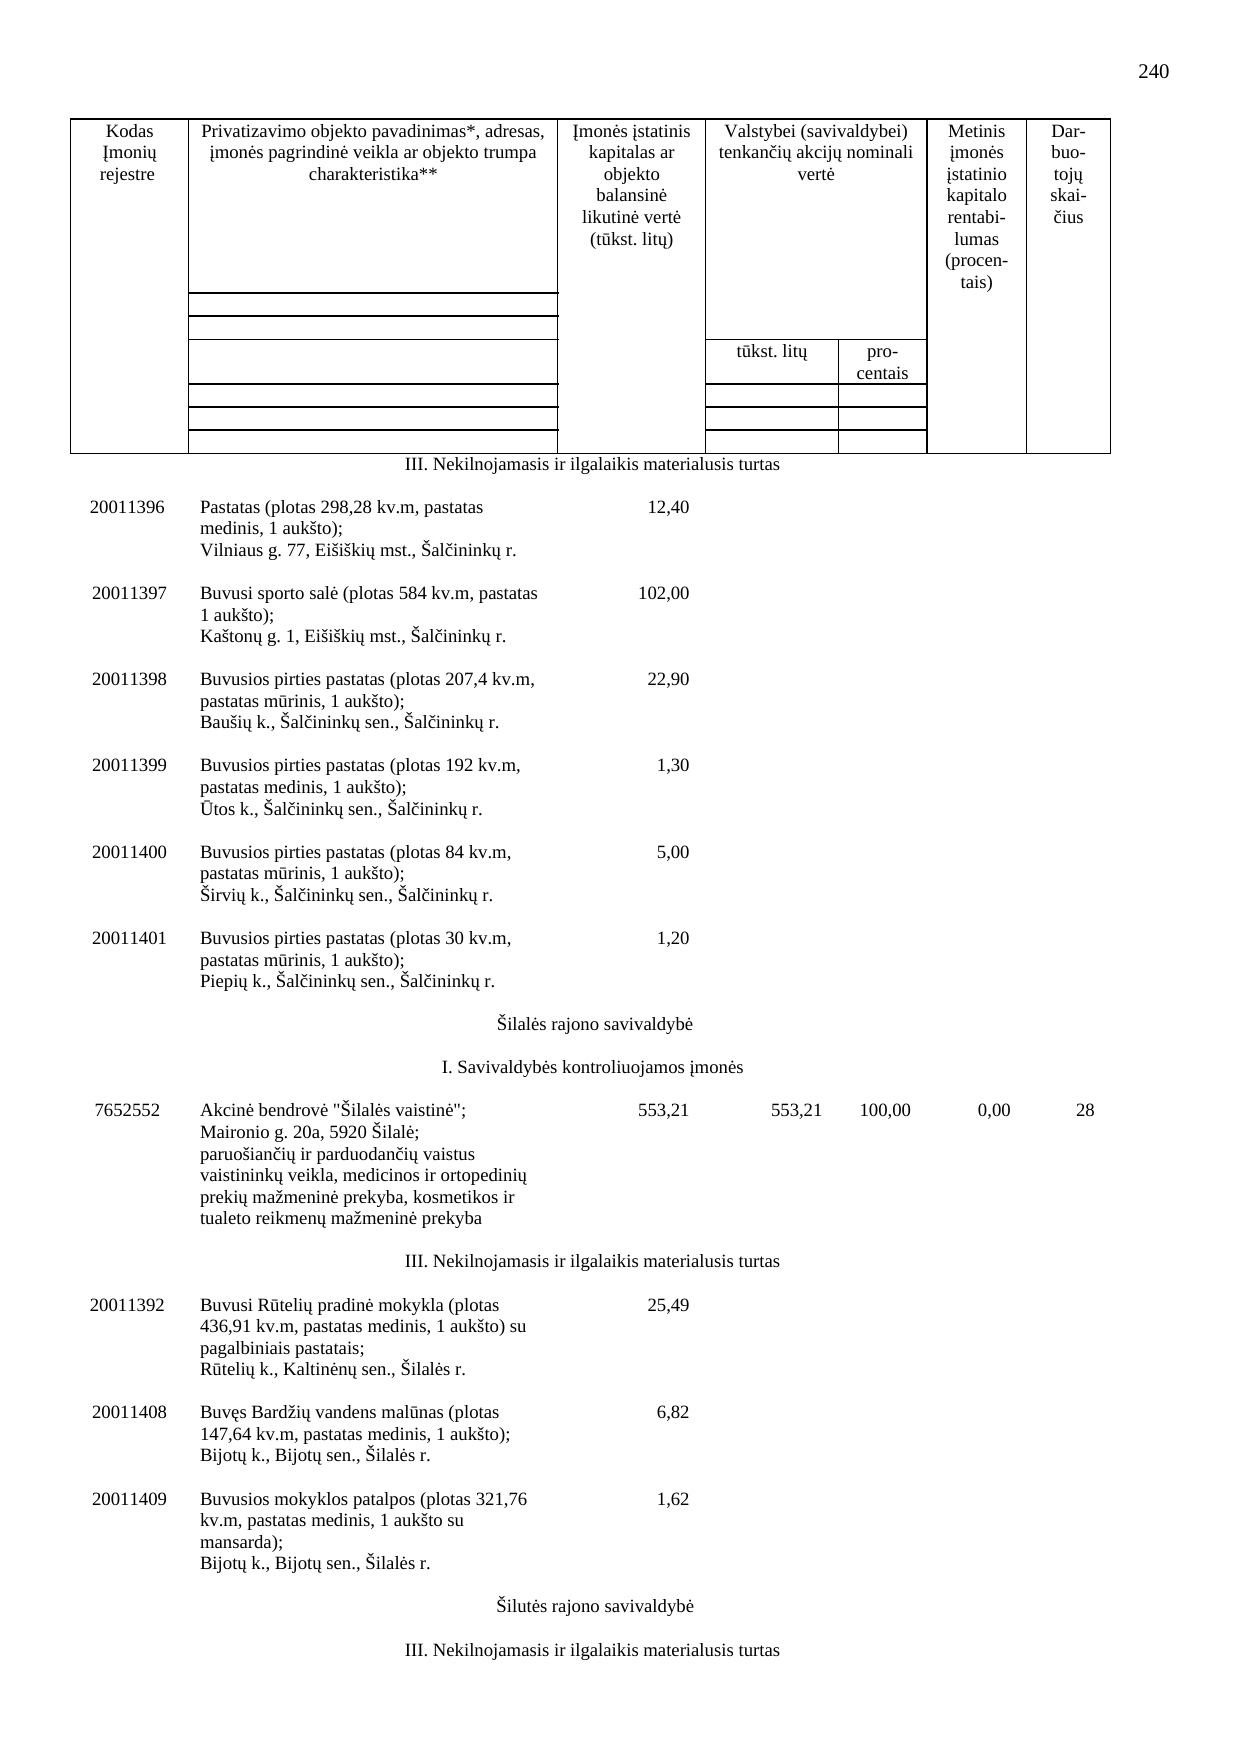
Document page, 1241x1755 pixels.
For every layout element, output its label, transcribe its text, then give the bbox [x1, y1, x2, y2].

table_cell [705, 1294, 838, 1401]
table_cell [705, 841, 838, 927]
table_cell 20011398 [70, 668, 188, 754]
table_header Įmonės įstatinis kapitalas ar objekto balansinė likutinė vertė (tūkst. litų) [558, 120, 705, 292]
table_header Metinis įmonės įstatinio kapitalo rentabi-lumas (procen-tais) [928, 120, 1026, 292]
table_cell [558, 429, 705, 452]
table_cell [839, 385, 926, 406]
table_cell [71, 292, 188, 315]
table_header Privatizavimo objekto pavadinimas*, adresas, įmonės pagrindinė veikla ar objekto trumpa charakteristika** [189, 120, 557, 292]
table_cell 553,21 [705, 1099, 838, 1250]
table_cell [1026, 668, 1110, 754]
table_cell [189, 431, 557, 452]
table_cell [705, 668, 838, 754]
table_cell Buvusios pirties pastatas (plotas 84 kv.m, pastatas mūrinis, 1 aukšto); Širvių k., Šalčininkų sen., Šalčininkų r. [189, 841, 558, 927]
table_cell [928, 315, 1026, 338]
table_cell [1026, 927, 1110, 1013]
table_cell [928, 406, 1026, 429]
table_cell [928, 292, 1026, 315]
table_cell Buvusios pirties pastatas (plotas 30 kv.m, pastatas mūrinis, 1 aukšto); Piepių k., Šalčininkų sen., Šalčininkų r. [189, 927, 558, 1013]
table_cell [1026, 1294, 1110, 1401]
table_cell [705, 1488, 838, 1595]
table_cell [838, 1294, 927, 1401]
table_cell [838, 1401, 927, 1487]
table_cell 20011409 [70, 1488, 188, 1595]
table_cell [71, 383, 188, 406]
table_cell [71, 429, 188, 452]
table_cell [1027, 383, 1110, 406]
table_header Valstybei (savivaldybei) tenkančių akcijų nominali vertė [706, 120, 926, 292]
table_cell [558, 339, 705, 383]
table_cell [1027, 429, 1110, 452]
table_cell [558, 406, 705, 429]
table_cell 1,20 [558, 927, 705, 1013]
table_cell [927, 754, 1026, 841]
table_cell [838, 754, 927, 841]
table_cell Pastatas (plotas 298,28 kv.m, pastatas medinis, 1 aukšto); Vilniaus g. 77, Eišiškių mst., Šalčininkų r. [189, 496, 558, 582]
table_cell [927, 841, 1026, 927]
table_cell Buvusios pirties pastatas (plotas 207,4 kv.m, pastatas mūrinis, 1 aukšto); Baušių k., Šalčininkų sen., Šalčininkų r. [189, 668, 558, 754]
table_cell [705, 754, 838, 841]
table_cell [1026, 1401, 1110, 1487]
table_cell Buvusios pirties pastatas (plotas 192 kv.m, pastatas medinis, 1 aukšto); Ūtos k., Šalčininkų sen., Šalčininkų r. [189, 754, 558, 841]
table_cell [705, 582, 838, 668]
table_cell 1,62 [558, 1488, 705, 1595]
table_cell [1026, 1488, 1110, 1595]
table_cell 12,40 [558, 496, 705, 582]
table_cell pro-centais [839, 340, 926, 383]
table_cell [558, 292, 705, 315]
table_cell [1026, 841, 1110, 927]
table_cell [189, 317, 557, 338]
table_cell [838, 1488, 927, 1595]
table_cell Akcinė bendrovė "Šilalės vaistinė"; Maironio g. 20a, 5920 Šilalė; paruošiančių ir parduodančių vaistus vaistininkų veikla, medicinos ir ortopedinių prekių mažmeninė prekyba, kosmetikos ir tualeto reikmenų mažmeninė prekyba [189, 1099, 558, 1250]
table_cell Šilutės rajono savivaldybė [70, 1595, 1110, 1638]
table_cell 100,00 [838, 1099, 927, 1250]
table_cell 20011408 [70, 1401, 188, 1487]
table_cell [71, 339, 188, 383]
table_cell 22,90 [558, 668, 705, 754]
table_cell 1,30 [558, 754, 705, 841]
table_cell III. Nekilnojamasis ir ilgalaikis materialusis turtas [70, 1639, 1110, 1682]
table_cell [838, 927, 927, 1013]
table_cell [189, 408, 557, 429]
table_cell Buvusi Rūtelių pradinė mokykla (plotas 436,91 kv.m, pastatas medinis, 1 aukšto) su pagalbiniais pastatais; Rūtelių k., Kaltinėnų sen., Šilalės r. [189, 1294, 558, 1401]
table_cell 28 [1026, 1099, 1110, 1250]
table_cell [189, 294, 557, 315]
table_cell [189, 385, 557, 406]
table_cell 20011392 [70, 1294, 188, 1401]
table_cell III. Nekilnojamasis ir ilgalaikis materialusis turtas [70, 1250, 1110, 1293]
table_cell [927, 1294, 1026, 1401]
table_cell III. Nekilnojamasis ir ilgalaikis materialusis turtas [70, 454, 1110, 496]
table_header Dar-buo-tojų skai-čius [1027, 120, 1110, 292]
table_cell [706, 315, 926, 338]
table_cell [558, 315, 705, 338]
table_cell 7652552 [70, 1099, 188, 1250]
table_cell [705, 1401, 838, 1487]
table_cell 20011399 [70, 754, 188, 841]
table_cell Buvusios mokyklos patalpos (plotas 321,76 kv.m, pastatas medinis, 1 aukšto su mansarda); Bijotų k., Bijotų sen., Šilalės r. [189, 1488, 558, 1595]
table_cell [839, 408, 926, 429]
table_cell [838, 841, 927, 927]
table_cell [1027, 315, 1110, 338]
table_cell [927, 1401, 1026, 1487]
table_cell [927, 1488, 1026, 1595]
table_cell [1026, 754, 1110, 841]
table_cell [1026, 582, 1110, 668]
table_cell [706, 431, 838, 452]
table_cell 20011397 [70, 582, 188, 668]
table_cell [927, 668, 1026, 754]
table_cell [928, 383, 1026, 406]
table_cell [927, 582, 1026, 668]
table_cell [71, 406, 188, 429]
table_cell Buvusi sporto salė (plotas 584 kv.m, pastatas 1 aukšto); Kaštonų g. 1, Eišiškių mst., Šalčininkų r. [189, 582, 558, 668]
table_cell [71, 315, 188, 338]
table_cell Buvęs Bardžių vandens malūnas (plotas 147,64 kv.m, pastatas medinis, 1 aukšto); Bijotų k., Bijotų sen., Šilalės r. [189, 1401, 558, 1487]
table_cell [838, 496, 927, 582]
table_cell [838, 668, 927, 754]
table_cell 6,82 [558, 1401, 705, 1487]
table_cell [928, 429, 1026, 452]
table_cell [1027, 292, 1110, 315]
table_cell [706, 408, 838, 429]
table_cell [706, 385, 838, 406]
table_cell [927, 496, 1026, 582]
table_cell 0,00 [927, 1099, 1026, 1250]
table_cell [189, 340, 557, 383]
table_cell 20011396 [70, 496, 188, 582]
table_cell tūkst. litų [706, 340, 838, 383]
table_cell 20011400 [70, 841, 188, 927]
table_cell [838, 582, 927, 668]
table_cell [928, 339, 1026, 383]
table_cell [1026, 496, 1110, 582]
table_cell [705, 927, 838, 1013]
table_cell [558, 383, 705, 406]
table_cell [706, 292, 926, 315]
table_cell 102,00 [558, 582, 705, 668]
table_cell 553,21 [558, 1099, 705, 1250]
table_cell [1027, 406, 1110, 429]
table_header Kodas Įmonių rejestre [71, 120, 188, 292]
table_cell 5,00 [558, 841, 705, 927]
table_cell I. Savivaldybės kontroliuojamos įmonės [70, 1056, 1110, 1099]
table_cell [705, 496, 838, 582]
table_cell 20011401 [70, 927, 188, 1013]
table_cell [839, 431, 926, 452]
table_cell [1027, 339, 1110, 383]
table_cell Šilalės rajono savivaldybė [70, 1013, 1110, 1056]
table_cell [927, 927, 1026, 1013]
table_cell 25,49 [558, 1294, 705, 1401]
